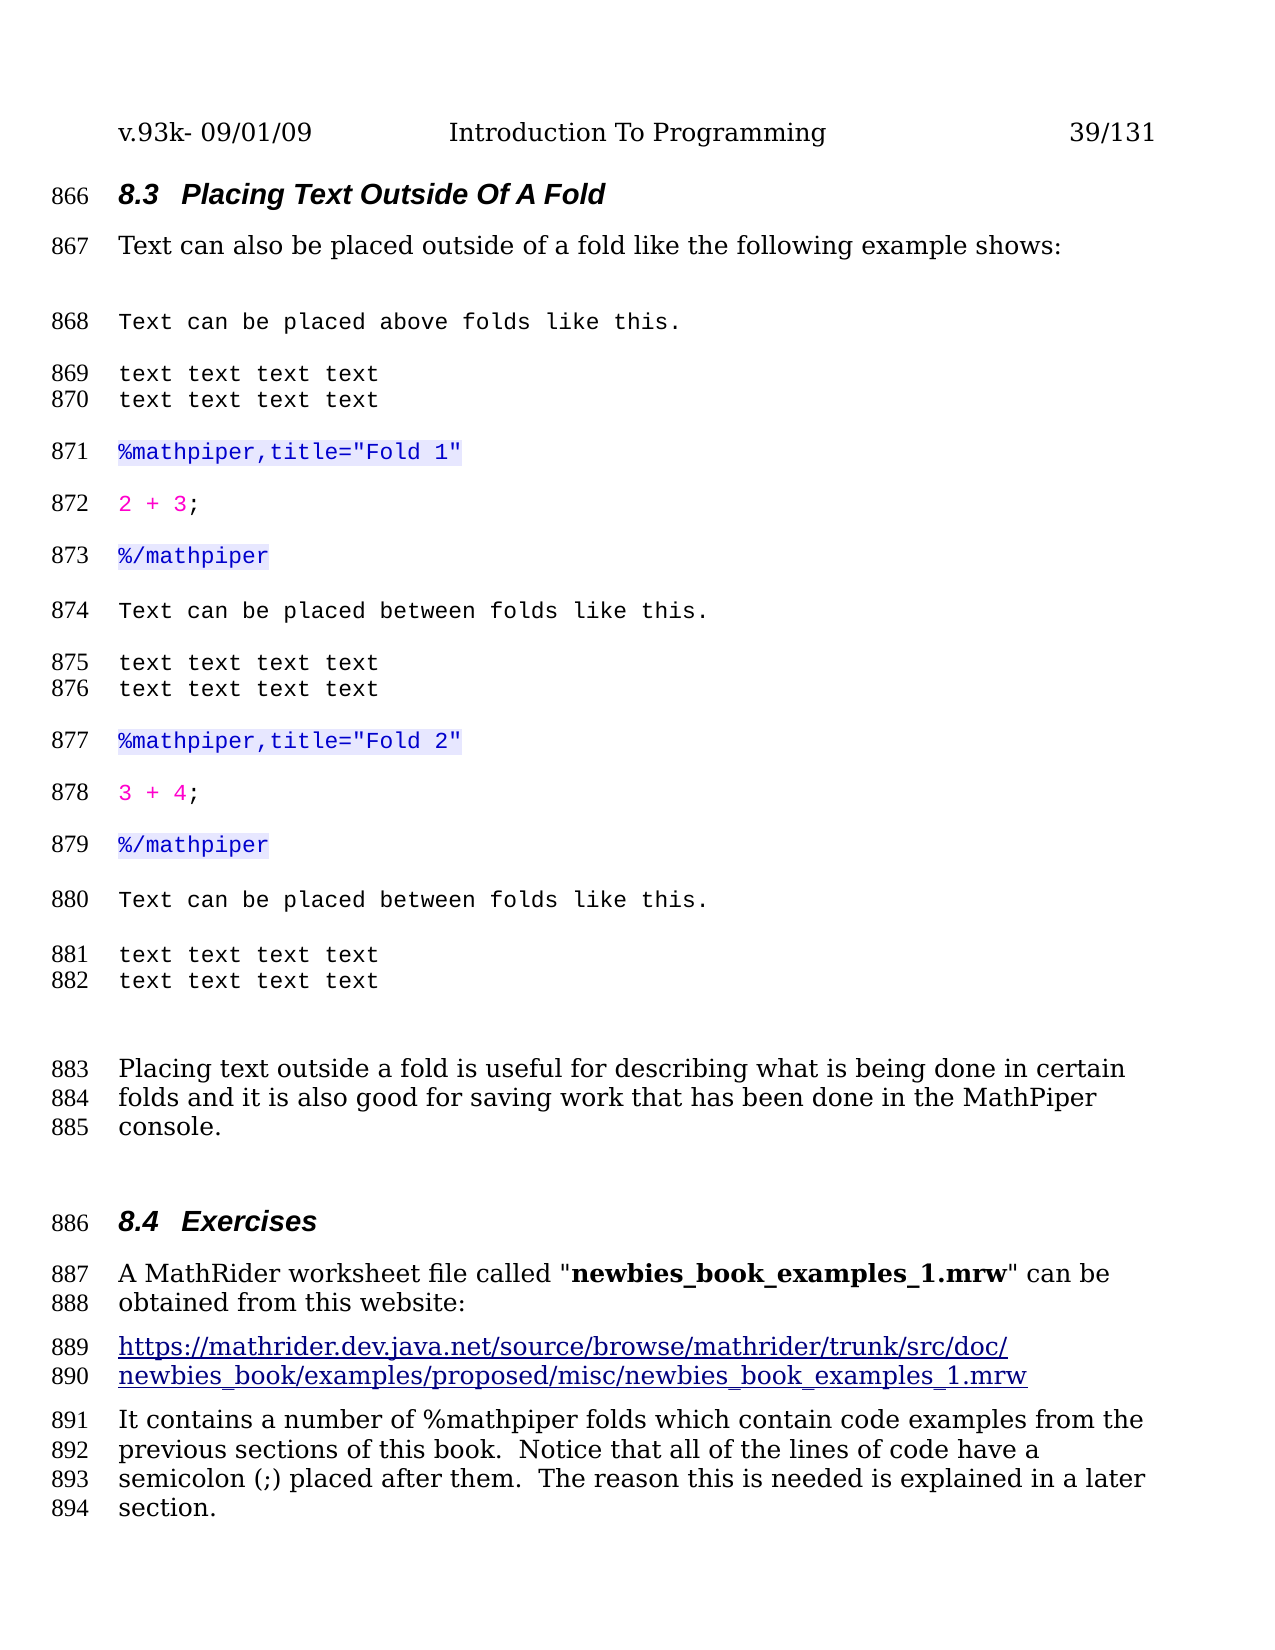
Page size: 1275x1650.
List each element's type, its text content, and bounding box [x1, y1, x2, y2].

text 3 + 4; [118, 781, 1157, 807]
text text text text text [118, 388, 1157, 414]
text text text text text [118, 677, 1157, 703]
text %/mathpiper [118, 833, 1157, 859]
text %/mathpiper [118, 544, 1157, 570]
text text text text text [118, 970, 1157, 996]
subtitle Exercises [118, 1204, 1157, 1238]
text A MathRider worksheet file called "newbies_book_examples_1.mrw" can be obtained from this website: [118, 1259, 1157, 1317]
text Placing text outside a fold is useful for describing what is being done in certain folds and it is also good for saving work that has been done in the MathPiper console. [118, 1054, 1157, 1142]
text %mathpiper,title="Fold 1" [118, 440, 1157, 466]
text https://mathrider.dev.java.net/source/browse/mathrider/trunk/src/doc/newbies_book/examples/proposed/misc/newbies_book_examples_1.mrw [118, 1332, 1157, 1391]
text 2 + 3; [118, 492, 1157, 518]
subtitle Placing Text Outside Of A Fold [118, 177, 1157, 210]
text Text can also be placed outside of a fold like the following example shows: [118, 231, 1157, 260]
text text text text text [118, 651, 1157, 677]
text text text text text [118, 362, 1157, 388]
text %mathpiper,title="Fold 2" [118, 729, 1157, 755]
text Text can be placed above folds like this. [118, 311, 1157, 337]
text Text can be placed between folds like this. [118, 599, 1157, 625]
text It contains a number of %mathpiper folds which contain code examples from the previous sections of this book. Notice that all of the lines of code have a semicolon (;) placed after them. The reason this is needed is explained in a later section. [118, 1406, 1157, 1522]
text Text can be placed between folds like this. [118, 888, 1157, 914]
text text text text text [118, 944, 1157, 970]
